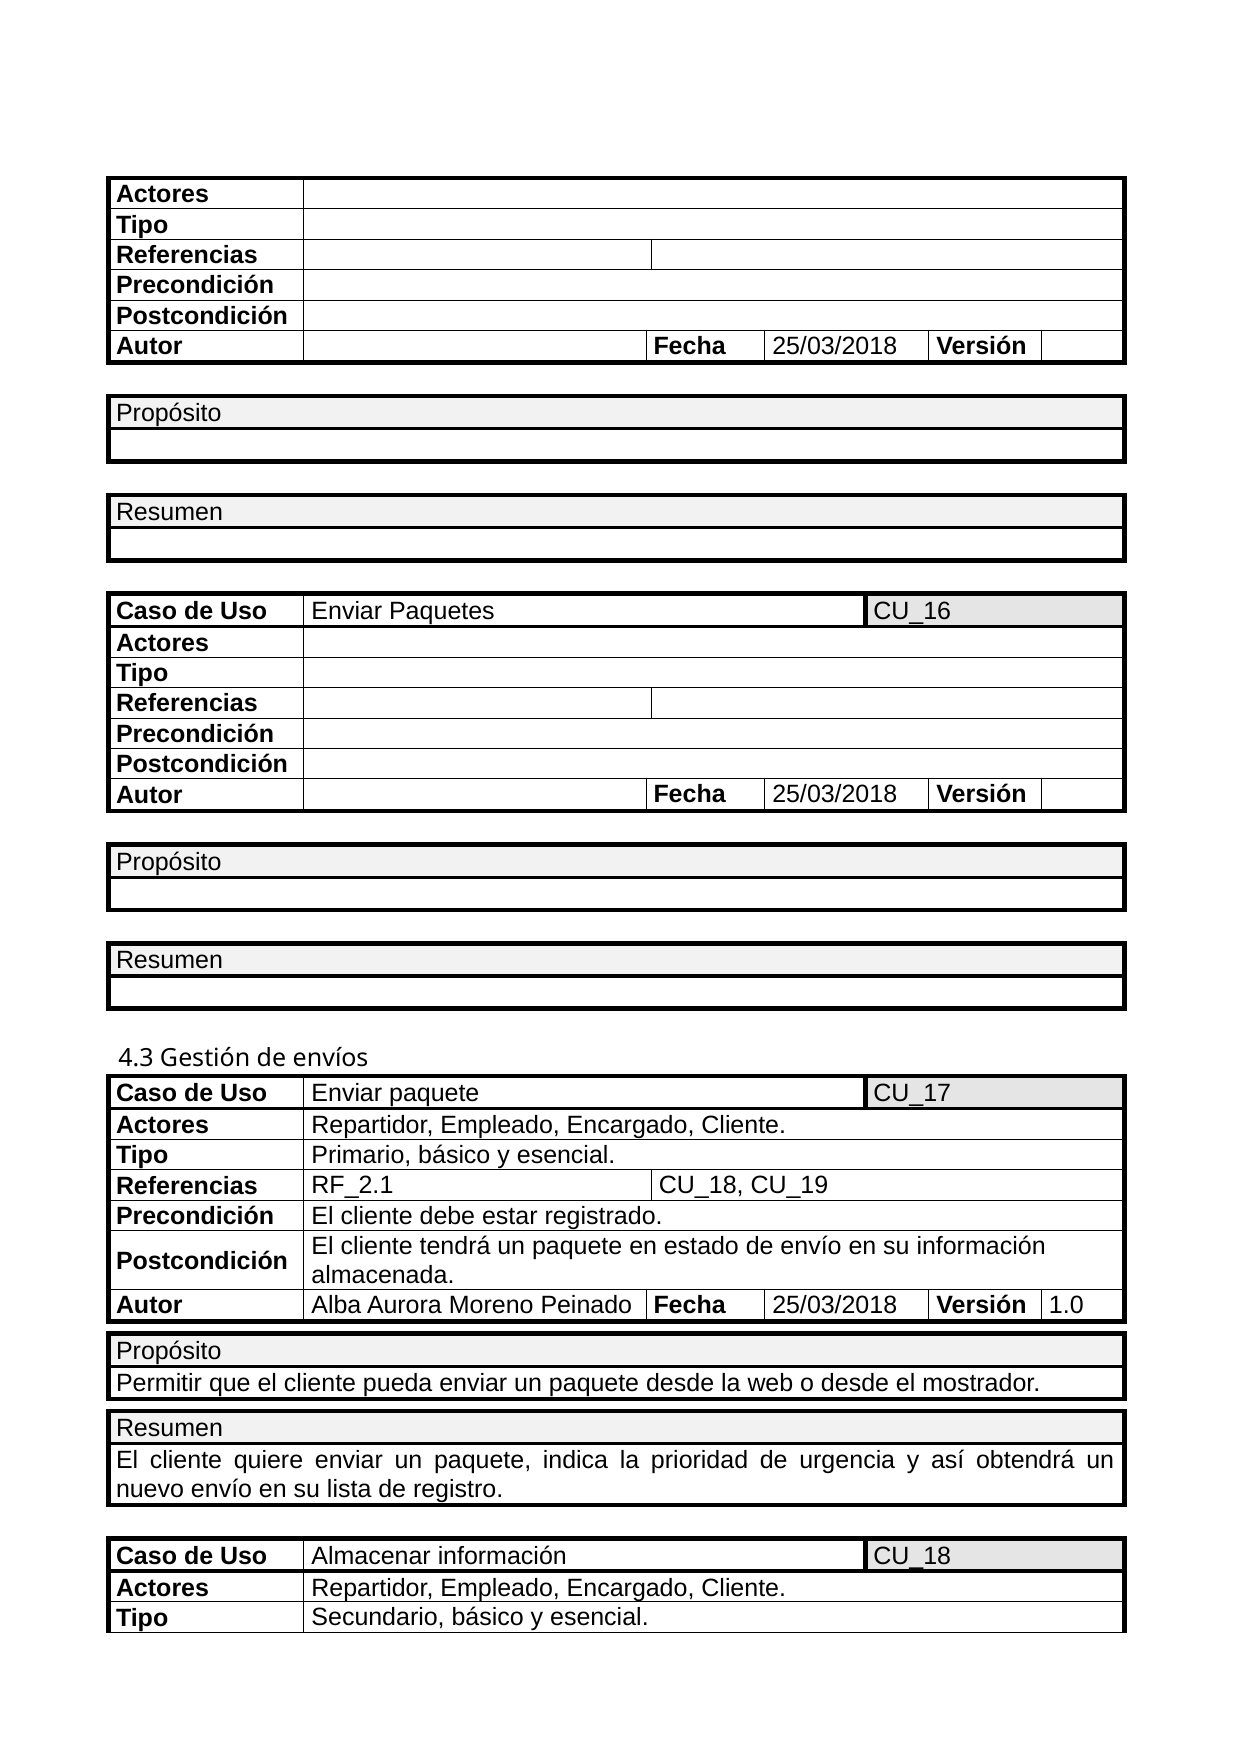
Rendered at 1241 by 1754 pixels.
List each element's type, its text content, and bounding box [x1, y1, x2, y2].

table_cell Primario, básico y esencial. [304, 1140, 1122, 1169]
table_header Resumen [111, 946, 1122, 974]
table_cell Precondición [111, 1201, 303, 1230]
table_cell Tipo [111, 658, 303, 687]
table_header Enviar paquete [304, 1078, 863, 1107]
table_cell 25/03/2018 [765, 331, 928, 360]
table_cell Autor [111, 1290, 303, 1319]
table_cell Autor [111, 331, 303, 360]
table_cell Repartidor, Empleado, Encargado, Cliente. [304, 1573, 1122, 1601]
table_cell RF_2.1 [304, 1170, 651, 1200]
table_cell [304, 779, 646, 809]
table_cell Actores [111, 180, 303, 208]
table_cell Precondición [111, 719, 303, 748]
table_cell Tipo [111, 209, 303, 239]
table_cell Referencias [111, 1170, 303, 1200]
table_cell [1042, 331, 1122, 360]
table_cell Precondición [111, 270, 303, 299]
table_header Caso de Uso [111, 1541, 303, 1569]
table_cell [111, 430, 1122, 459]
table_cell [304, 301, 1122, 330]
table_header Propósito [111, 1336, 1122, 1364]
table_cell Postcondición [111, 1231, 303, 1289]
table_cell Alba Aurora Moreno Peinado [304, 1290, 646, 1319]
table_cell Permitir que el cliente pueda enviar un paquete desde la web o desde el mostrador. [111, 1368, 1122, 1396]
table_cell Actores [111, 1573, 303, 1601]
table_cell Autor [111, 779, 303, 809]
table_cell [652, 240, 1122, 269]
table_cell [304, 749, 1122, 778]
table_cell [304, 240, 651, 269]
table_cell [304, 180, 1122, 208]
table_cell Versión [929, 331, 1041, 360]
table_cell Versión [929, 1290, 1041, 1319]
table_header Propósito [111, 847, 1122, 876]
table_header Almacenar información [304, 1541, 863, 1569]
table_header Propósito [111, 398, 1122, 427]
table_cell [111, 529, 1122, 558]
table_cell Fecha [647, 1290, 764, 1319]
table_cell 25/03/2018 [765, 779, 928, 809]
table_header Caso de Uso [111, 596, 303, 625]
table_cell [304, 628, 1122, 657]
table_header CU_16 [868, 596, 1122, 625]
table_cell [304, 719, 1122, 748]
table_cell El cliente tendrá un paquete en estado de envío en su información almacenada. [304, 1231, 1122, 1289]
table_cell El cliente debe estar registrado. [304, 1201, 1122, 1230]
table_cell [304, 209, 1122, 239]
table_cell [304, 658, 1122, 687]
table_cell Postcondición [111, 749, 303, 778]
table_header Enviar Paquetes [304, 596, 863, 625]
table_cell [304, 331, 646, 360]
table_cell [304, 688, 651, 717]
table_header Resumen [111, 497, 1122, 526]
table_cell Repartidor, Empleado, Encargado, Cliente. [304, 1110, 1122, 1139]
table_cell CU_18, CU_19 [652, 1170, 1122, 1200]
table_cell El cliente quiere enviar un paquete, indica la prioridad de urgencia y así obtendrá un nuevo envío en su lista de registro. [111, 1445, 1122, 1502]
table_header Resumen [111, 1413, 1122, 1442]
table_cell [304, 270, 1122, 299]
table_cell Tipo [111, 1602, 303, 1632]
table_cell Referencias [111, 240, 303, 269]
table_cell Postcondición [111, 301, 303, 330]
table_cell Actores [111, 628, 303, 657]
table_cell Versión [929, 779, 1041, 809]
table_cell Tipo [111, 1140, 303, 1169]
table_header CU_18 [868, 1541, 1122, 1569]
table_cell Fecha [647, 779, 764, 809]
table_cell Secundario, básico y esencial. [304, 1602, 1122, 1632]
table_cell 25/03/2018 [765, 1290, 928, 1319]
table_cell [652, 688, 1122, 717]
table_cell 1.0 [1042, 1290, 1122, 1319]
table_header Caso de Uso [111, 1078, 303, 1107]
table_header CU_17 [868, 1078, 1122, 1107]
table_cell [111, 879, 1122, 907]
table_cell Fecha [647, 331, 764, 360]
table_cell [111, 978, 1122, 1006]
table_cell Referencias [111, 688, 303, 717]
table_cell [1042, 779, 1122, 809]
text 4.3 Gestión de envíos [118, 1039, 1122, 1074]
table_cell Actores [111, 1110, 303, 1139]
